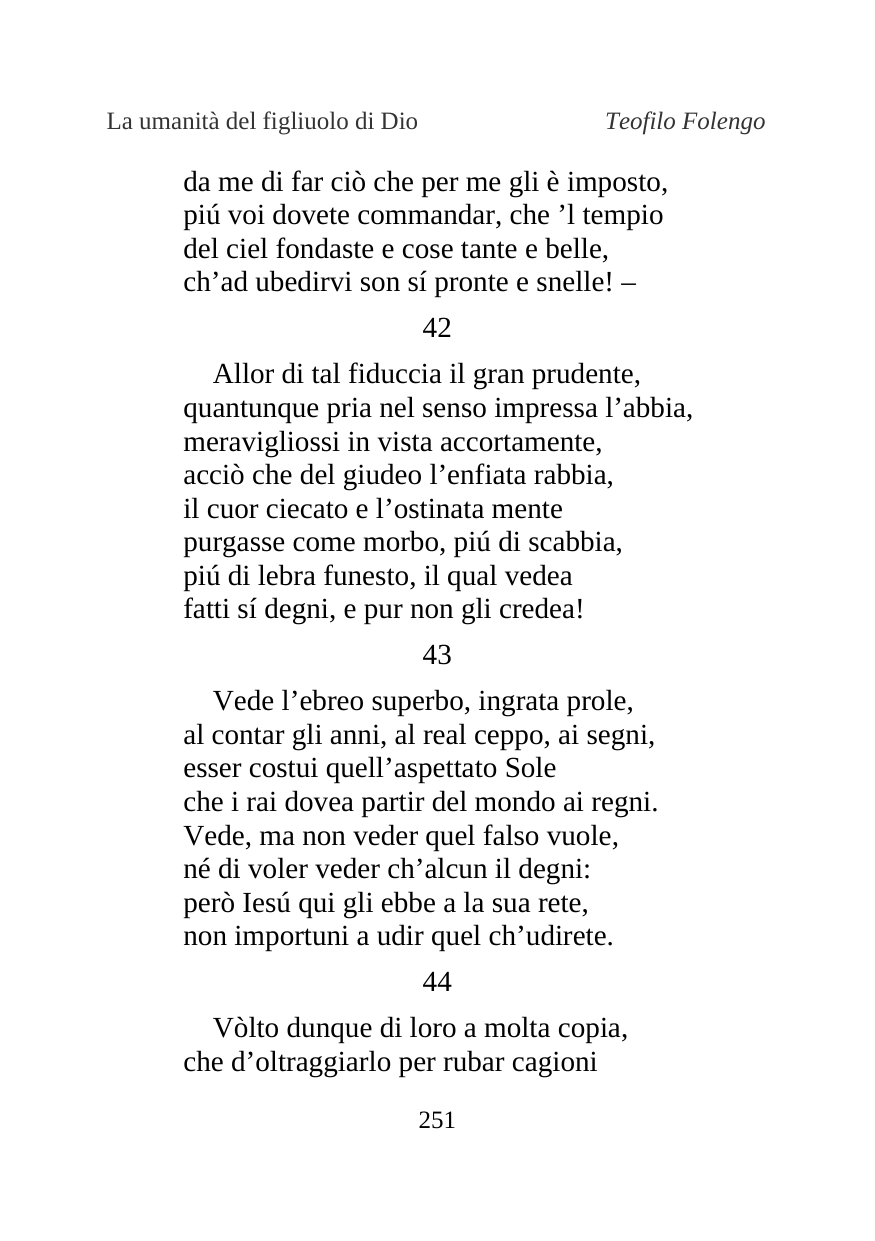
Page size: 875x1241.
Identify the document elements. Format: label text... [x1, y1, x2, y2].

text Vede l’ebreo superbo, ingrata prole, al contar gli anni, al real ceppo, ai segni, esser costui quell’aspettato Sole che i rai dovea partir del mondo ai regni. Vede, ma non veder quel falso vuole, né di voler veder ch’alcun il degni: però Iesú qui gli ebbe a la sua rete, non importuni a udir quel ch’udirete. [183, 683, 768, 952]
text 44 [106, 964, 768, 998]
text Allor di tal fiduccia il gran prudente, quantunque pria nel senso impressa l’abbia, meravigliossi in vista accortamente, acciò che del giudeo l’enfiata rabbia, il cuor ciecato e l’ostinata mente purgasse come morbo, piú di scabbia, piú di lebra funesto, il qual vedea fatti sí degni, e pur non gli credea! [183, 357, 768, 625]
text 42 [106, 311, 768, 344]
text 43 [106, 637, 768, 671]
text Vòlto dunque di loro a molta copia, che d’oltraggiarlo per rubar cagioni [183, 1010, 768, 1077]
text da me di far ciò che per me gli è imposto, piú voi dovete commandar, che ’l tempio del ciel fondaste e cose tante e belle, ch’ad ubedirvi son sí pronte e snelle! – [183, 164, 768, 298]
